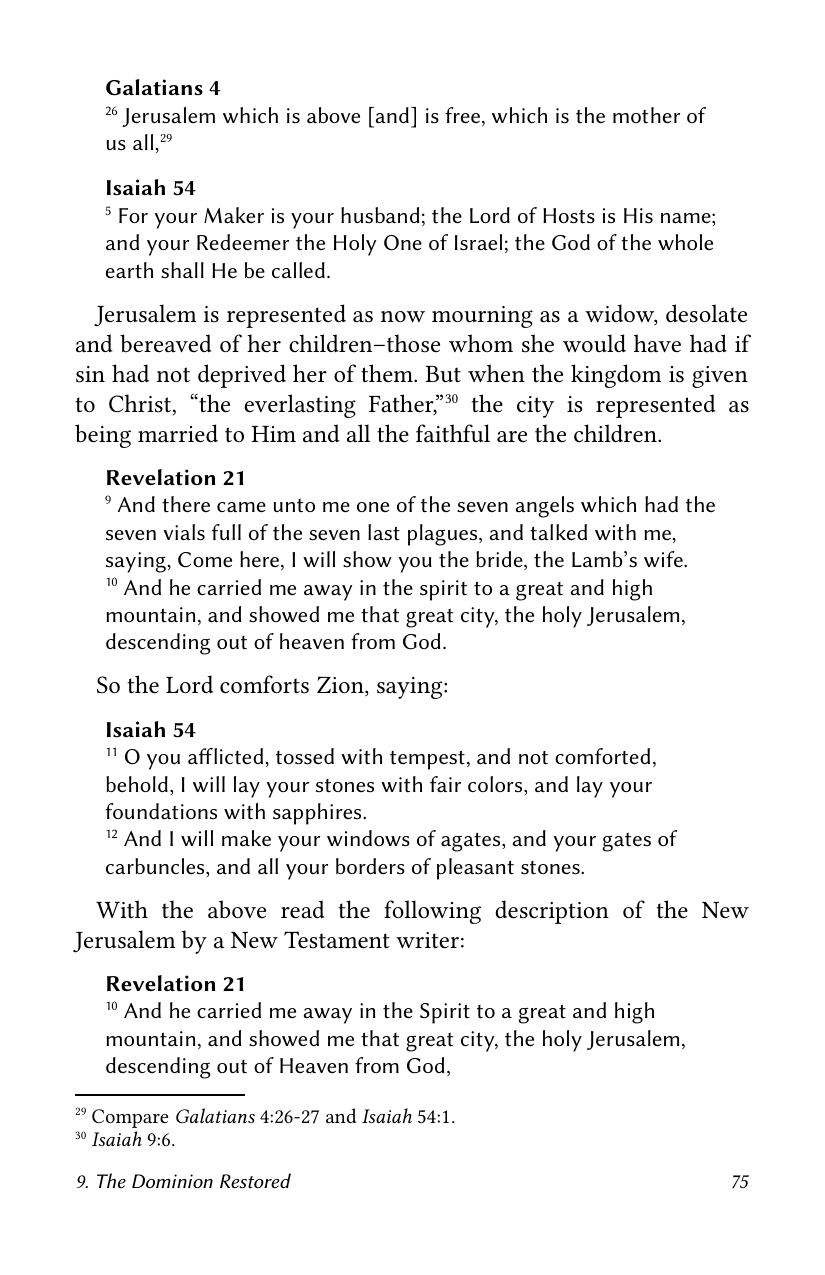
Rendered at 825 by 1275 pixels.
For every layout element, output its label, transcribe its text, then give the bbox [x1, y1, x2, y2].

text 11 O you afflicted, tossed with tempest, and not comforted, behold, I will lay your stones with fair colors, and lay your foundations with sapphires. [105, 744, 720, 825]
text 26 Jerusalem which is above [and] is free, which is the mother of us all, [105, 103, 720, 156]
text Galatians 4 [105, 75, 750, 101]
text 12 And I will make your windows of agates, and your gates of carbuncles, and all your borders of pleasant stones. [105, 826, 720, 880]
text 5 For your Maker is your husband; the Lord of Hosts is His name; and your Redeemer the Holy One of Israel; the God of the whole earth shall He be called. [105, 203, 720, 284]
text 9 And there came unto me one of the seven angels which had the seven vials full of the seven last plagues, and talked with me, saying, Come here, I will show you the bride, the Lamb’s wife. [105, 492, 720, 573]
text Revelation 21 [105, 464, 750, 491]
text Revelation 21 [105, 971, 750, 997]
text Isaiah 54 [105, 716, 750, 743]
text Isaiah 9:6. [75, 1128, 750, 1152]
text 10 And he carried me away in the Spirit to a great and high mountain, and showed me that great city, the holy Jerusalem, descending out of Heaven from God, [105, 998, 720, 1079]
text Isaiah 54 [105, 175, 750, 201]
text Jerusalem is represented as now mourning as a widow, desolate and bereaved of her children–those whom she would have had if sin had not deprived her of them. But when the kingdom is given to Christ, “the everlasting Father,” the city is represented as being married to Him and all the faithful are the children. [75, 300, 750, 448]
text Compare Galatians 4:26-27 and Isaiah 54:1. [75, 1104, 750, 1128]
text With the above read the following description of the New Jerusalem by a New Testament writer: [75, 896, 750, 954]
text So the Lord comforts Zion, saying: [75, 672, 750, 700]
text 10 And he carried me away in the spirit to a great and high mountain, and showed me that great city, the holy Jerusalem, descending out of heaven from God. [105, 574, 720, 655]
